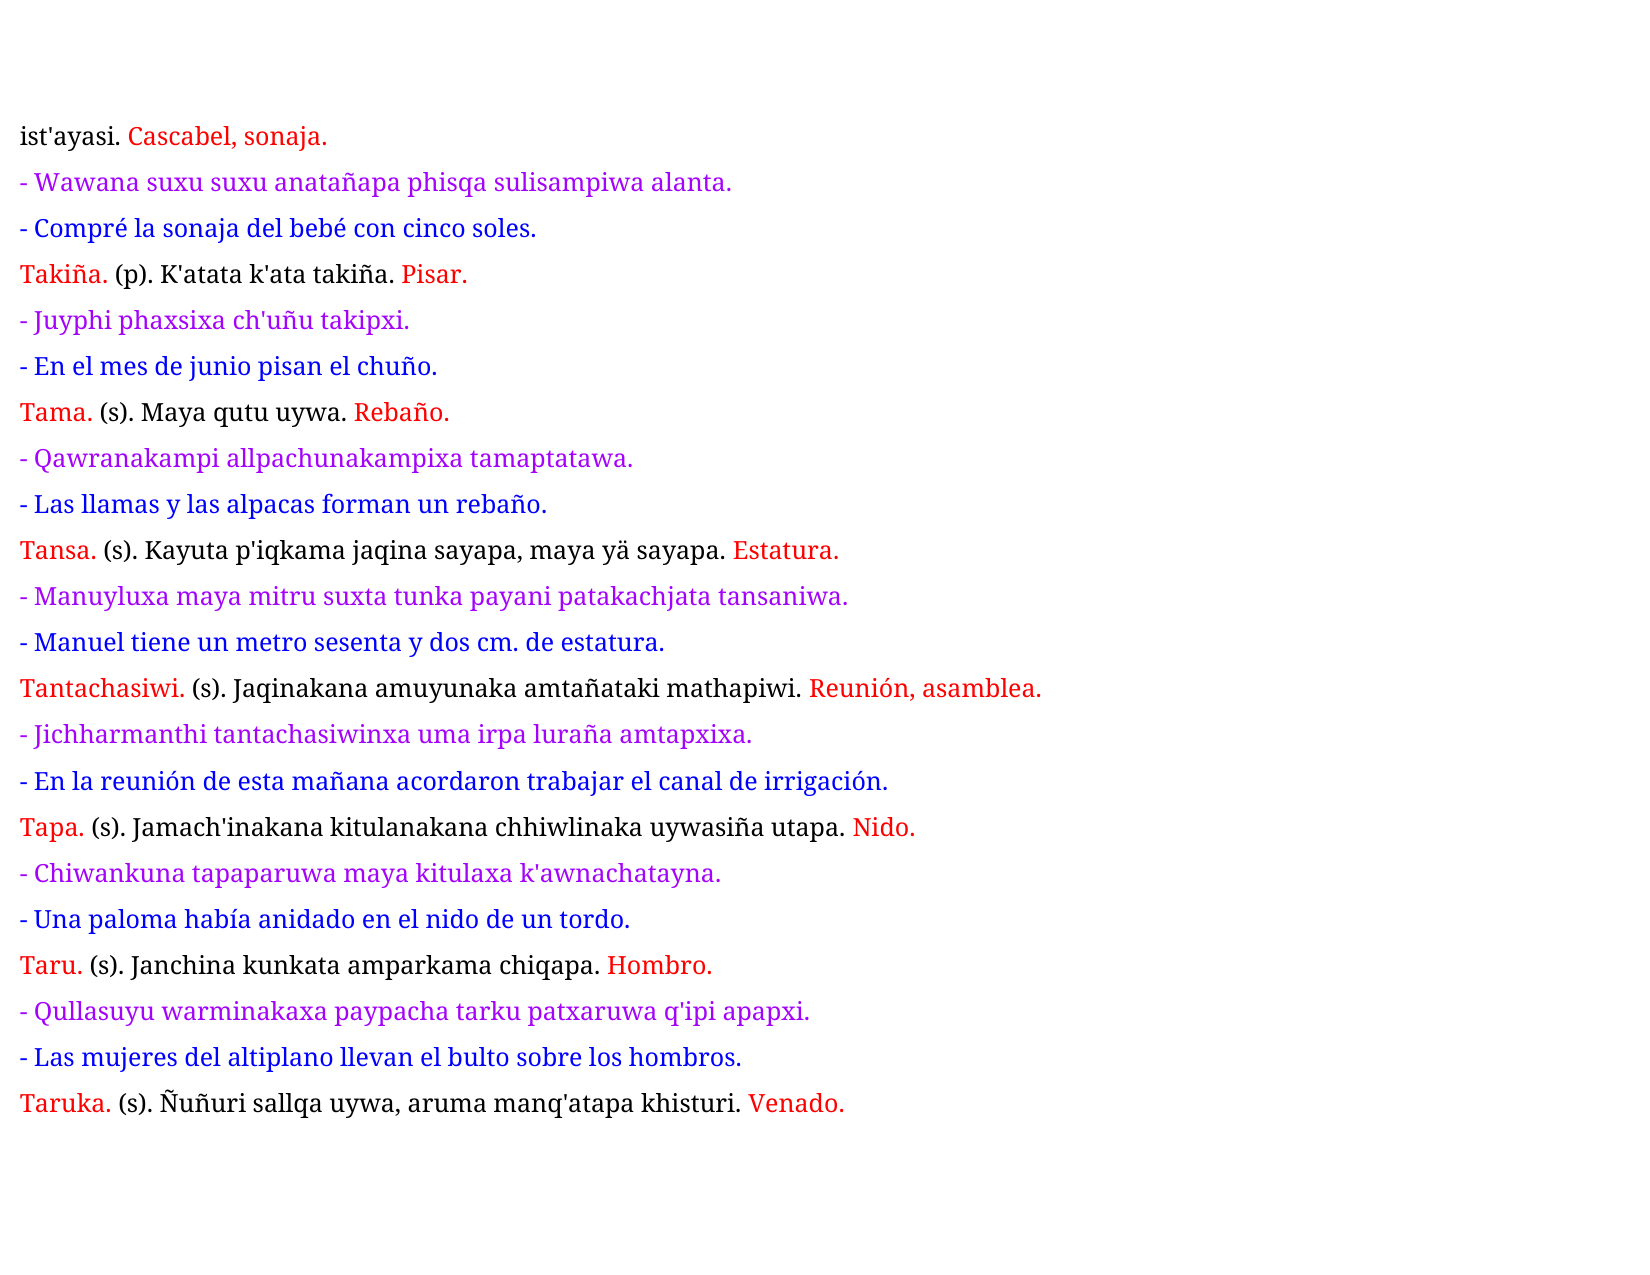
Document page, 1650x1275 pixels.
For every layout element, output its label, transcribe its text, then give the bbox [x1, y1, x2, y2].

text Tantachasiwi. (s). Jaqinakana amuyunaka amtañataki mathapiwi. Reunión, asamblea. [19, 671, 1616, 705]
text - Jichharmanthi tantachasiwinxa uma irpa luraña amtapxixa. [19, 717, 1616, 751]
text - Las llamas y las alpacas forman un rebaño. [19, 487, 1616, 521]
text - Manuel tiene un metro sesenta y dos cm. de estatura. [19, 625, 1616, 659]
text - Wawana suxu suxu anatañapa phisqa sulisampiwa alanta. [19, 164, 1616, 199]
text - Chiwankuna tapaparuwa maya kitulaxa k'awnachatayna. [19, 855, 1616, 889]
text - Las mujeres del altiplano llevan el bulto sobre los hombros. [19, 1039, 1616, 1073]
text - Una paloma había anidado en el nido de un tordo. [19, 901, 1616, 935]
text - En el mes de junio pisan el chuño. [19, 349, 1616, 383]
text - Juyphi phaxsixa ch'uñu takipxi. [19, 303, 1616, 337]
text ist'ayasi. Cascabel, sonaja. [19, 118, 1616, 153]
text Taru. (s). Janchina kunkata amparkama chiqapa. Hombro. [19, 947, 1616, 981]
text - Qullasuyu warminakaxa paypacha tarku patxaruwa q'ipi apapxi. [19, 993, 1616, 1027]
text Tapa. (s). Jamach'inakana kitulanakana chhiwlinaka uywasiña utapa. Nido. [19, 809, 1616, 843]
text - Manuyluxa maya mitru suxta tunka payani patakachjata tansaniwa. [19, 579, 1616, 613]
text - Compré la sonaja del bebé con cinco soles. [19, 211, 1616, 245]
text - Qawranakampi allpachunakampixa tamaptatawa. [19, 441, 1616, 475]
text - En la reunión de esta mañana acordaron trabajar el canal de irrigación. [19, 763, 1616, 797]
text Takiña. (p). K'atata k'ata takiña. Pisar. [19, 257, 1616, 291]
text Tansa. (s). Kayuta p'iqkama jaqina sayapa, maya yä sayapa. Estatura. [19, 533, 1616, 567]
text Taruka. (s). Ñuñuri sallqa uywa, aruma manq'atapa khisturi. Venado. [19, 1085, 1616, 1119]
text Tama. (s). Maya qutu uywa. Rebaño. [19, 395, 1616, 429]
